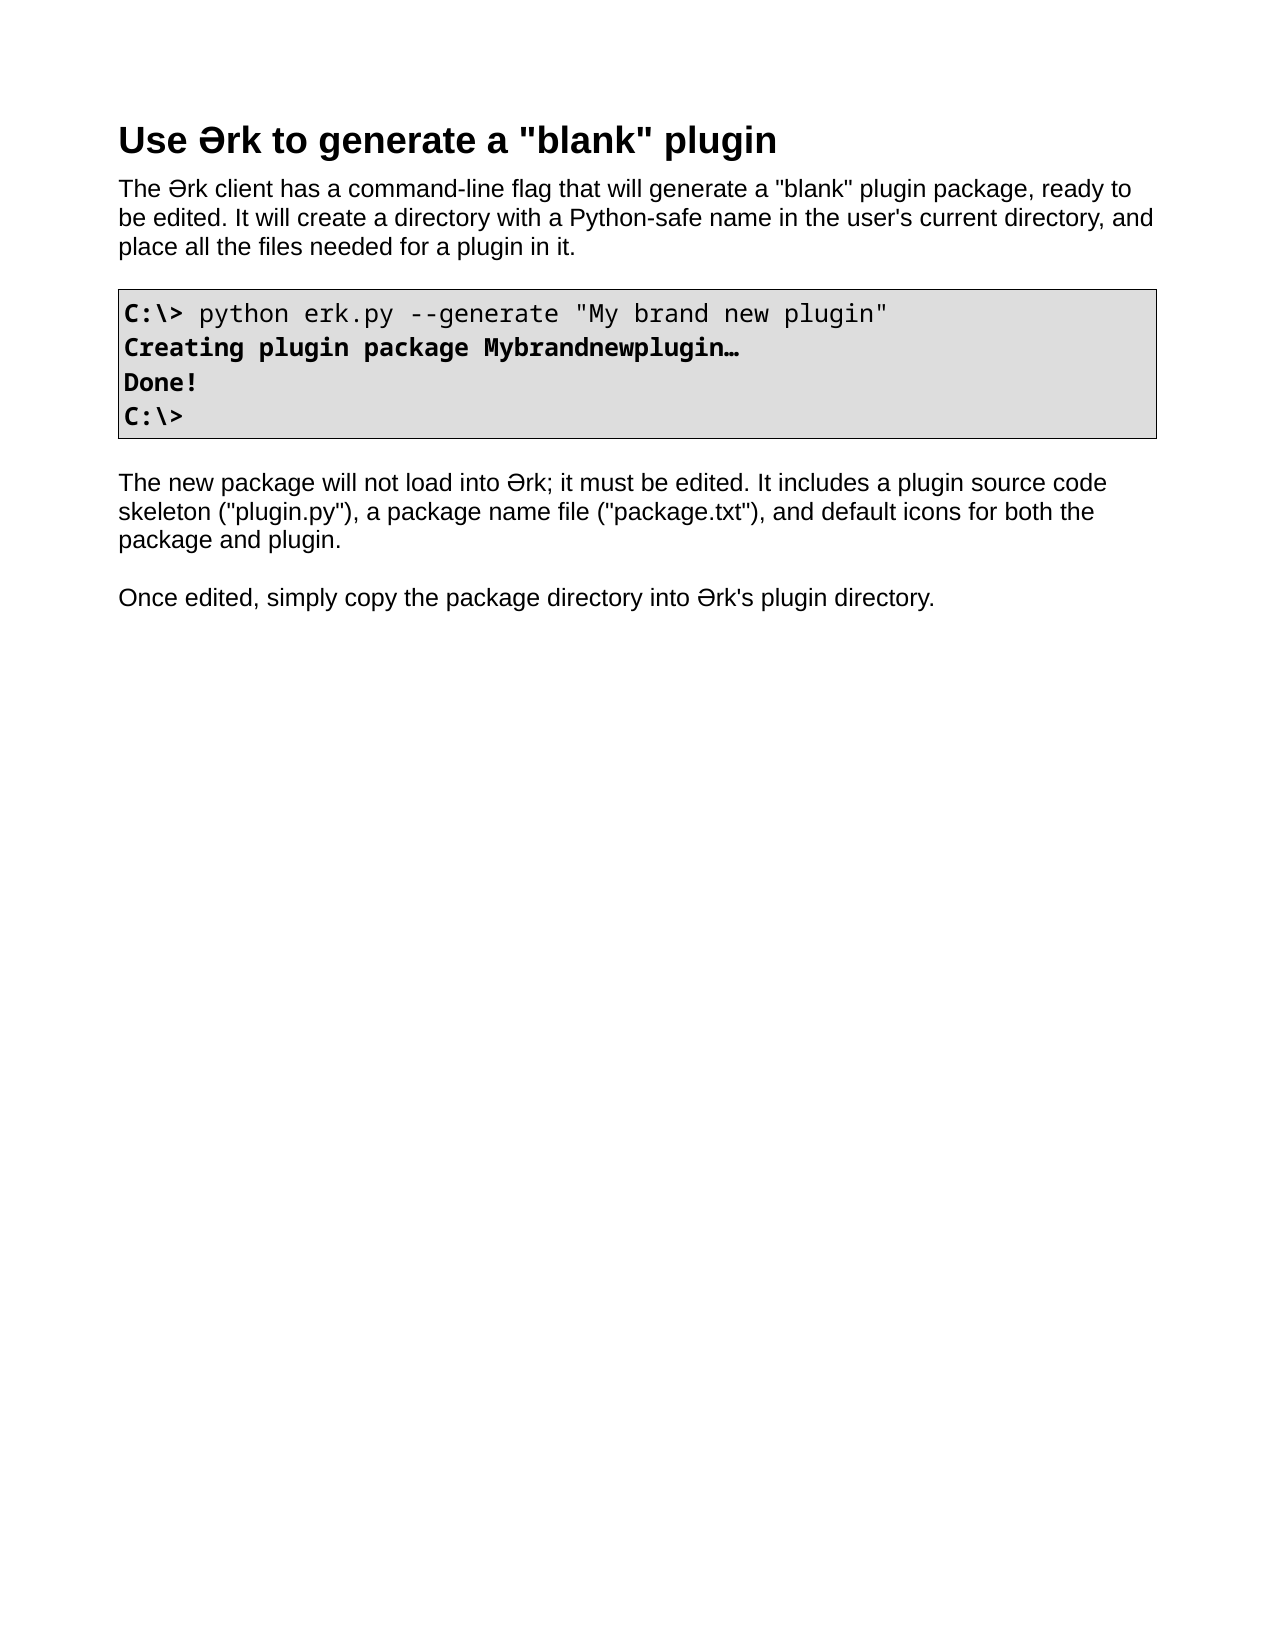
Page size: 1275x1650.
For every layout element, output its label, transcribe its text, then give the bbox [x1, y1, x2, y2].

text The new package will not load into Ərk; it must be edited. It includes a plugin source code skeleton ("plugin.py"), a package name file ("package.txt"), and default icons for both the package and plugin. [118, 468, 1157, 554]
text Once edited, simply copy the package directory into Ərk's plugin directory. [118, 583, 1157, 612]
subtitle Use Ərk to generate a "blank" plugin [118, 118, 1157, 162]
text The Ərk client has a command-line flag that will generate a "blank" plugin package, ready to be edited. It will create a directory with a Python-safe name in the user's current directory, and place all the files needed for a plugin in it. [118, 174, 1157, 261]
table_header C:\> python erk.py --generate "My brand new plugin" Creating plugin package Mybrandnewplugin… Done! C:\> [119, 290, 1156, 438]
